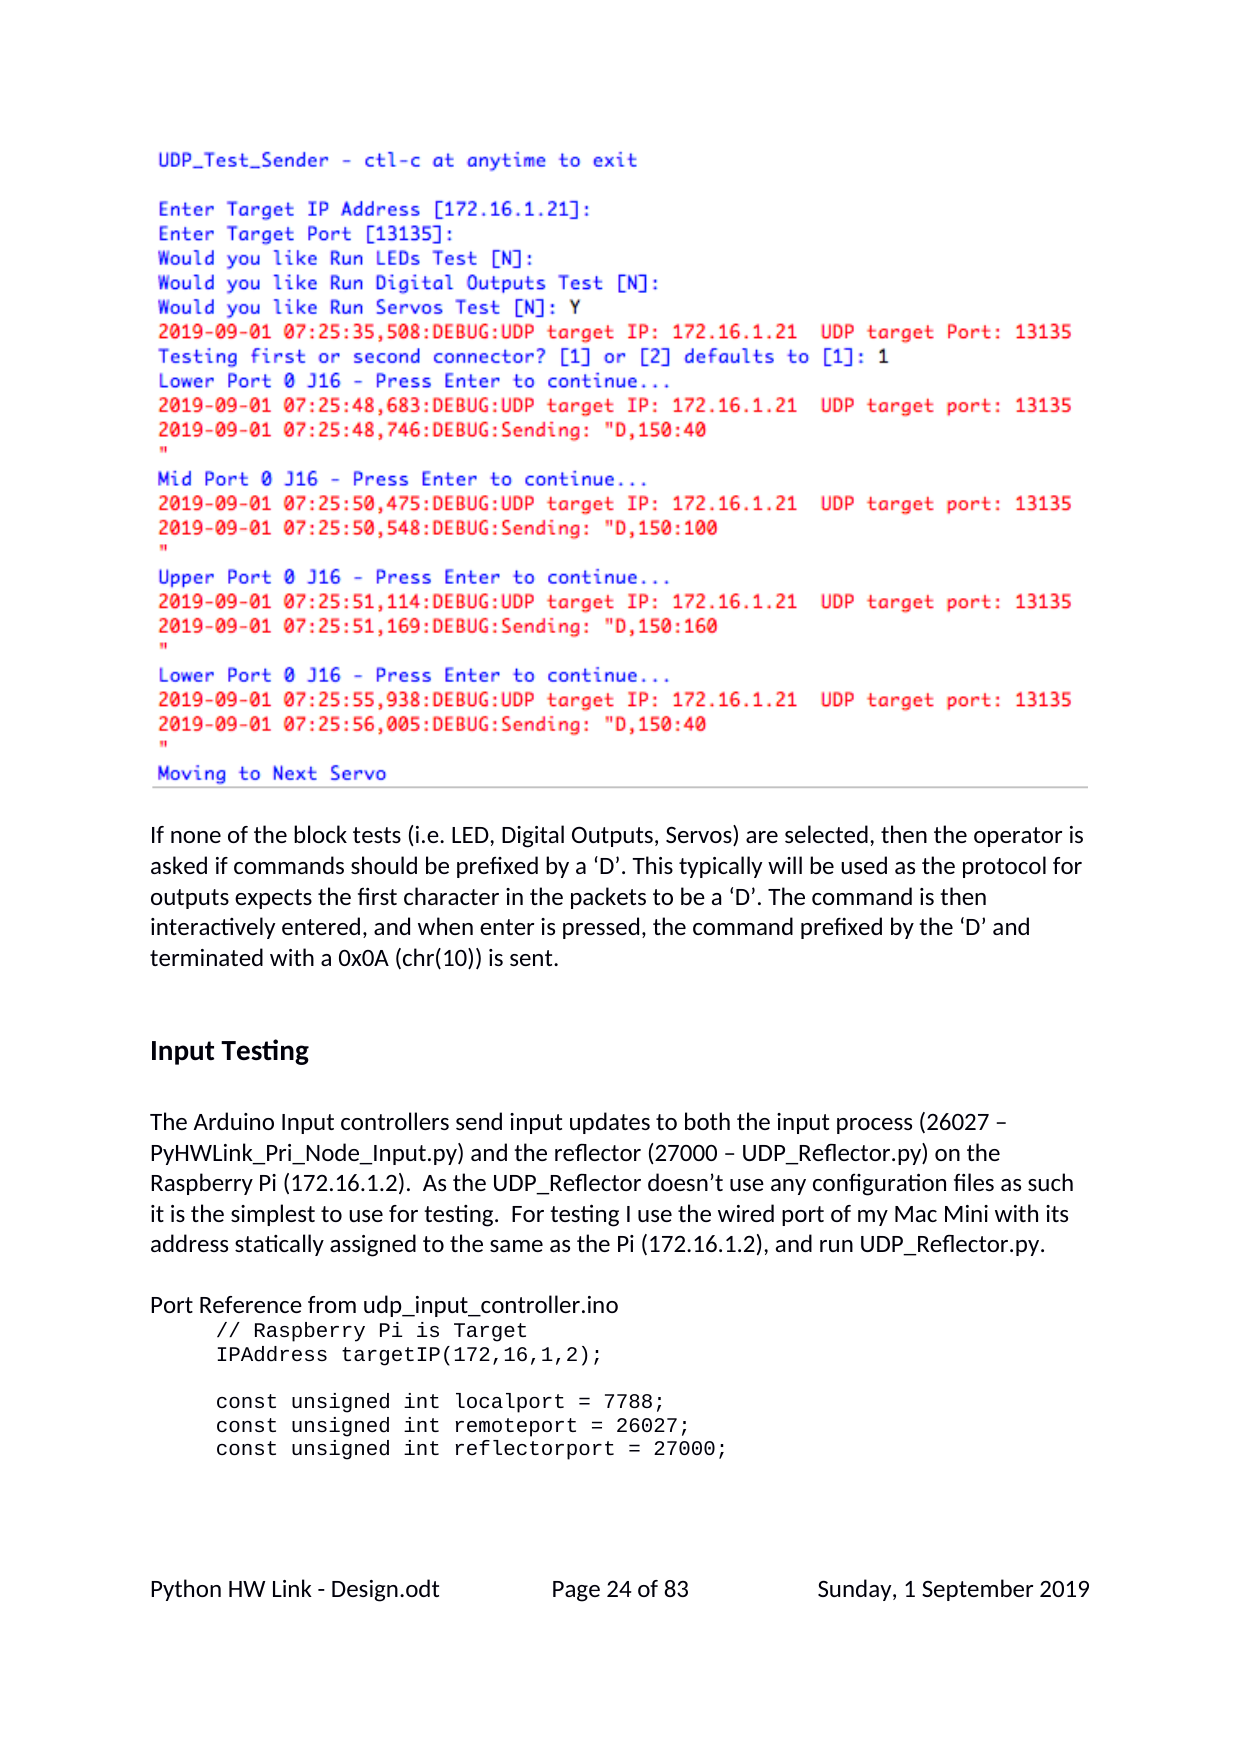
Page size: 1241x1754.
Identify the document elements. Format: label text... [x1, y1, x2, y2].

picture [152, 150, 1088, 790]
text The Arduino Input controllers send input updates to both the input process (26027 – PyHWLink_Pri_Node_Input.py) and the reflector (27000 – UDP_Reflector.py) on the Raspberry Pi (172.16.1.2). As the UDP_Reflector doesn’t use any configuration files as such it is the simplest to use for testing. For testing I use the wired port of my Mac Mini with its address statically assigned to the same as the Pi (172.16.1.2), and run UDP_Reflector.py. [150, 1106, 1090, 1259]
text IPAddress targetIP(172,16,1,2); [216, 1344, 1090, 1367]
text const unsigned int localport = 7788; [216, 1391, 1090, 1415]
text const unsigned int reflectorport = 27000; [216, 1438, 1090, 1462]
text const unsigned int remoteport = 26027; [216, 1415, 1090, 1438]
subtitle Input Testing [150, 1032, 1090, 1068]
text // Raspberry Pi is Target [216, 1320, 1090, 1344]
text If none of the block tests (i.e. LED, Digital Outputs, Servos) are selected, then the operator is asked if commands should be prefixed by a ‘D’. This typically will be used as the protocol for outputs expects the first character in the packets to be a ‘D’. The command is then interactively entered, and when enter is pressed, the command prefixed by the ‘D’ and terminated with a 0x0A (chr(10)) is sent. [150, 820, 1090, 972]
text Port Reference from udp_input_controller.ino [150, 1289, 1090, 1320]
